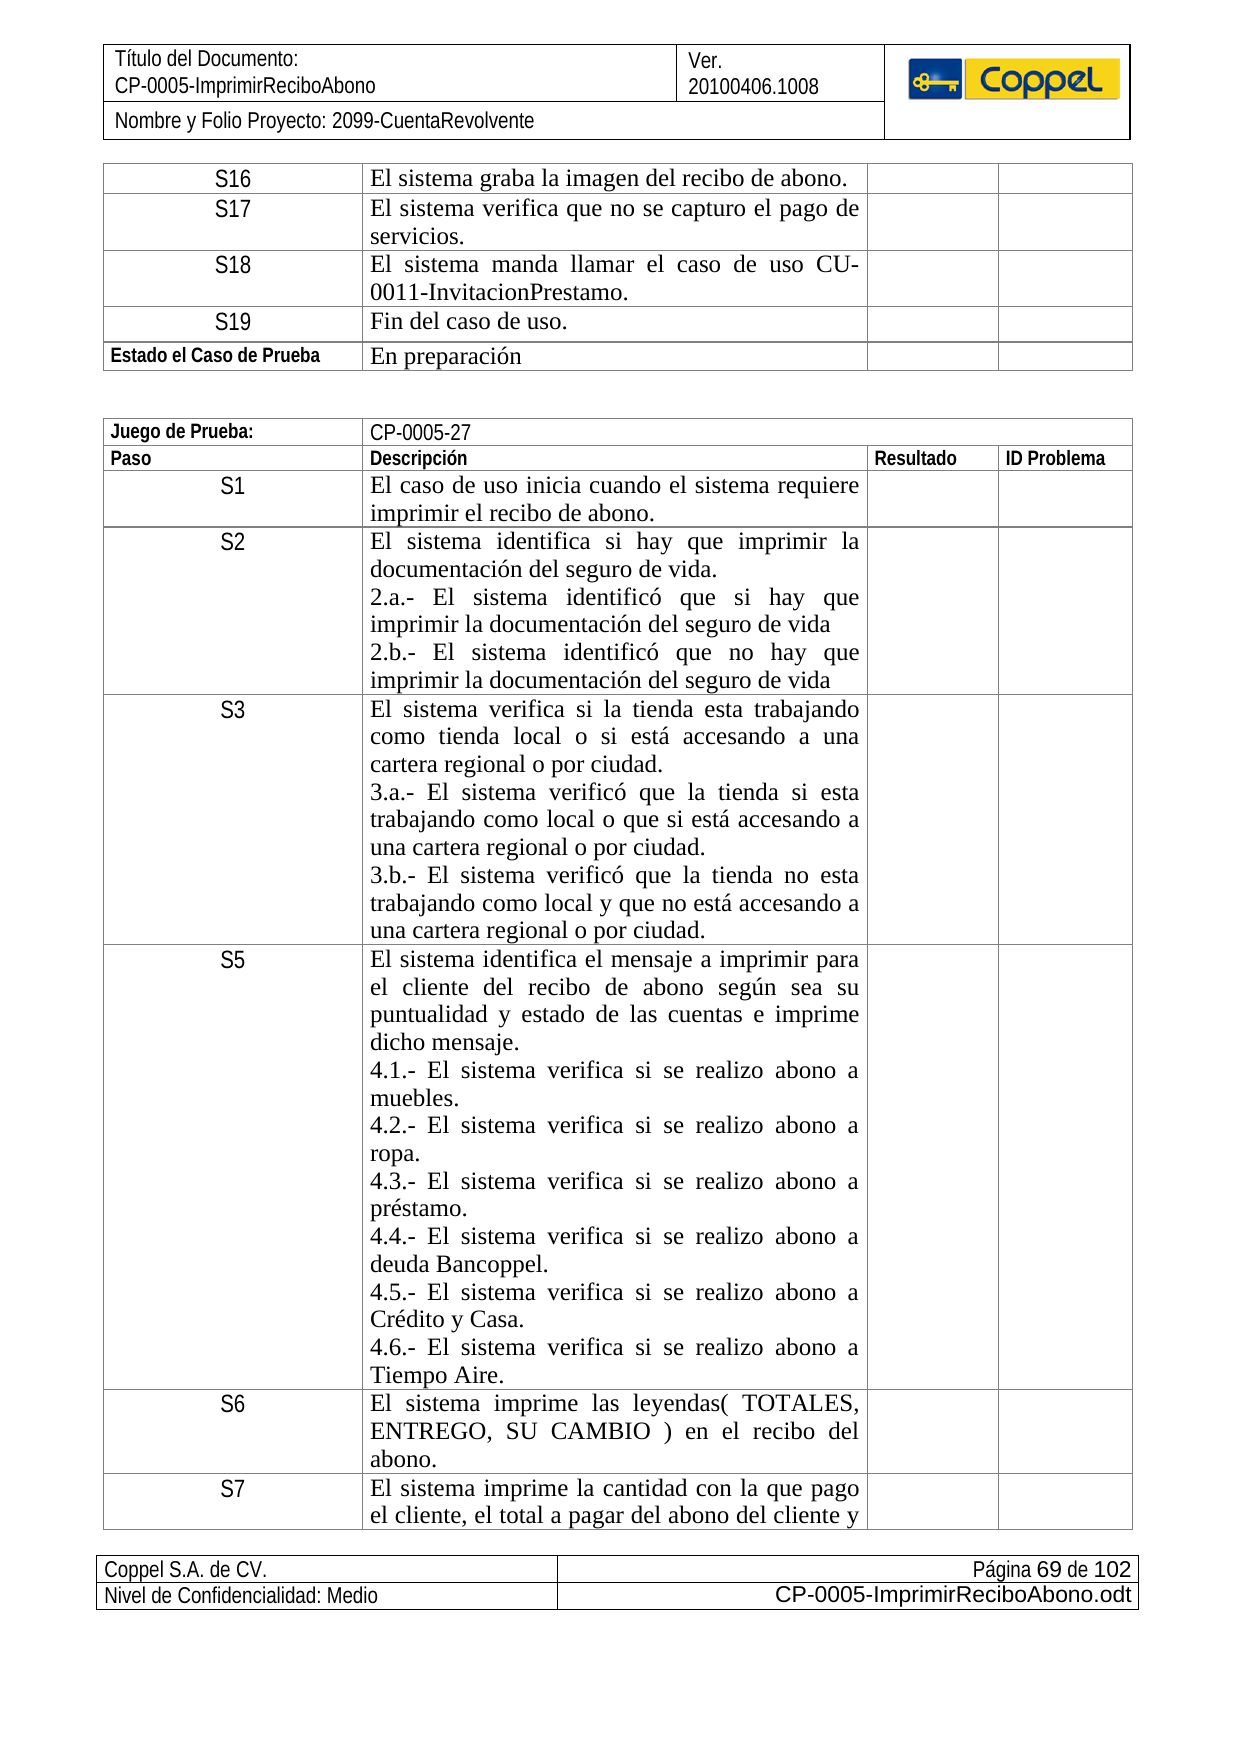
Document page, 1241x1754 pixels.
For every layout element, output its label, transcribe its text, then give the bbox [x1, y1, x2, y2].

table_cell [999, 1474, 1132, 1529]
table_cell S1 [104, 471, 362, 526]
table_cell [999, 1390, 1132, 1473]
table_cell ID Problema [999, 446, 1132, 470]
table_cell El sistema graba la imagen del recibo de abono. [363, 164, 867, 193]
table_cell Fin del caso de uso. [363, 307, 867, 341]
table_cell El sistema verifica si la tienda esta trabajando como tienda local o si está accesando a una cartera regional o por ciudad. 3.a.- El sistema verificó que la tienda si esta trabajando como local o que si está accesando a una cartera regional o por ciudad. 3.b.- El sistema verificó que la tienda no esta trabajando como local y que no está accesando a una cartera regional o por ciudad. [363, 695, 867, 944]
table_cell S18 [104, 251, 362, 306]
table_cell El sistema identifica el mensaje a imprimir para el cliente del recibo de abono según sea su puntualidad y estado de las cuentas e imprime dicho mensaje. 4.1.- El sistema verifica si se realizo abono a muebles. 4.2.- El sistema verifica si se realizo abono a ropa. 4.3.- El sistema verifica si se realizo abono a préstamo. 4.4.- El sistema verifica si se realizo abono a deuda Bancoppel. 4.5.- El sistema verifica si se realizo abono a Crédito y Casa. 4.6.- El sistema verifica si se realizo abono a Tiempo Aire. [363, 945, 867, 1388]
table_cell [868, 695, 998, 944]
table_header Juego de Prueba: [104, 419, 362, 445]
table_cell S7 [104, 1474, 362, 1529]
table_cell [999, 528, 1132, 694]
table_cell [868, 251, 998, 306]
table_cell El sistema imprime las leyendas( TOTALES, ENTREGO, SU CAMBIO ) en el recibo del abono. [363, 1390, 867, 1473]
table_cell S17 [104, 194, 362, 249]
table_header CP-0005-27 [363, 419, 1132, 445]
table_cell El caso de uso inicia cuando el sistema requiere imprimir el recibo de abono. [363, 471, 867, 526]
table_cell [999, 945, 1132, 1388]
table_cell [868, 164, 998, 193]
table_cell El sistema manda llamar el caso de uso CU-0011-InvitacionPrestamo. [363, 251, 867, 306]
table_cell S3 [104, 695, 362, 944]
table_cell S16 [104, 164, 362, 193]
table_cell Paso [104, 446, 362, 470]
table_cell [868, 1474, 998, 1529]
table_cell El sistema identifica si hay que imprimir la documentación del seguro de vida. 2.a.- El sistema identificó que si hay que imprimir la documentación del seguro de vida 2.b.- El sistema identificó que no hay que imprimir la documentación del seguro de vida [363, 528, 867, 694]
table_cell En preparación [363, 343, 867, 370]
table_cell El sistema imprime la cantidad con la que pago el cliente, el total a pagar del abono del cliente y [363, 1474, 867, 1529]
table_cell S19 [104, 307, 362, 341]
table_cell [999, 251, 1132, 306]
table_cell S6 [104, 1390, 362, 1473]
table_cell El sistema verifica que no se capturo el pago de servicios. [363, 194, 867, 249]
table_cell [868, 194, 998, 249]
table_cell [999, 343, 1132, 370]
table_cell [999, 471, 1132, 526]
table_cell Descripción [363, 446, 867, 470]
table_cell [868, 343, 998, 370]
table_cell S2 [104, 528, 362, 694]
table_cell Resultado [868, 446, 998, 470]
table_cell [999, 695, 1132, 944]
table_cell [868, 1390, 998, 1473]
table_cell [999, 194, 1132, 249]
table_cell [999, 164, 1132, 193]
table_cell Estado el Caso de Prueba [104, 343, 362, 370]
table_cell [868, 307, 998, 341]
table_cell S5 [104, 945, 362, 1388]
table_cell [868, 945, 998, 1388]
table_cell [999, 307, 1132, 341]
table_cell [868, 528, 998, 694]
table_cell [868, 471, 998, 526]
